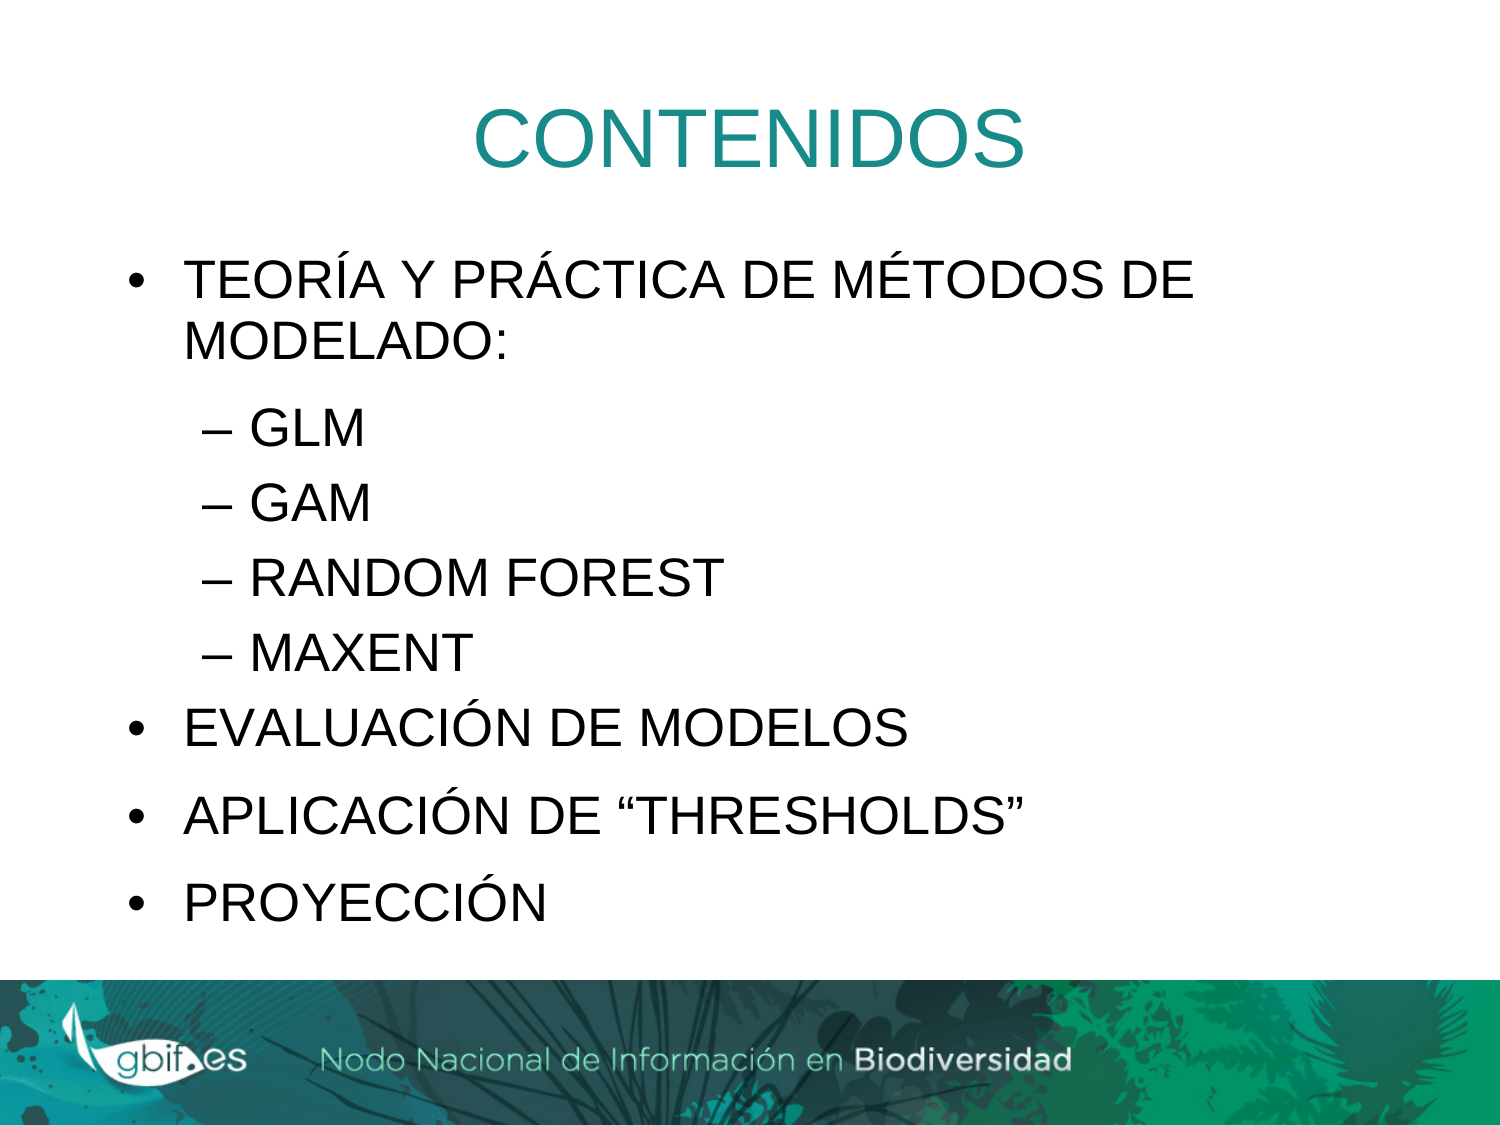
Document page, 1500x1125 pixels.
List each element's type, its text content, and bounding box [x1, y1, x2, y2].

title CONTENIDOS [112, 68, 1388, 209]
list TEORÍA Y PRÁCTICA DE MÉTODOS DE MODELADO: GLM GAM RANDOM FOREST MAXENT EVALUACIÓN DE MODELOS APLICACIÓN DE “THRESHOLDS” PROYECCIÓN [112, 241, 1445, 955]
picture [0, 980, 1500, 1125]
